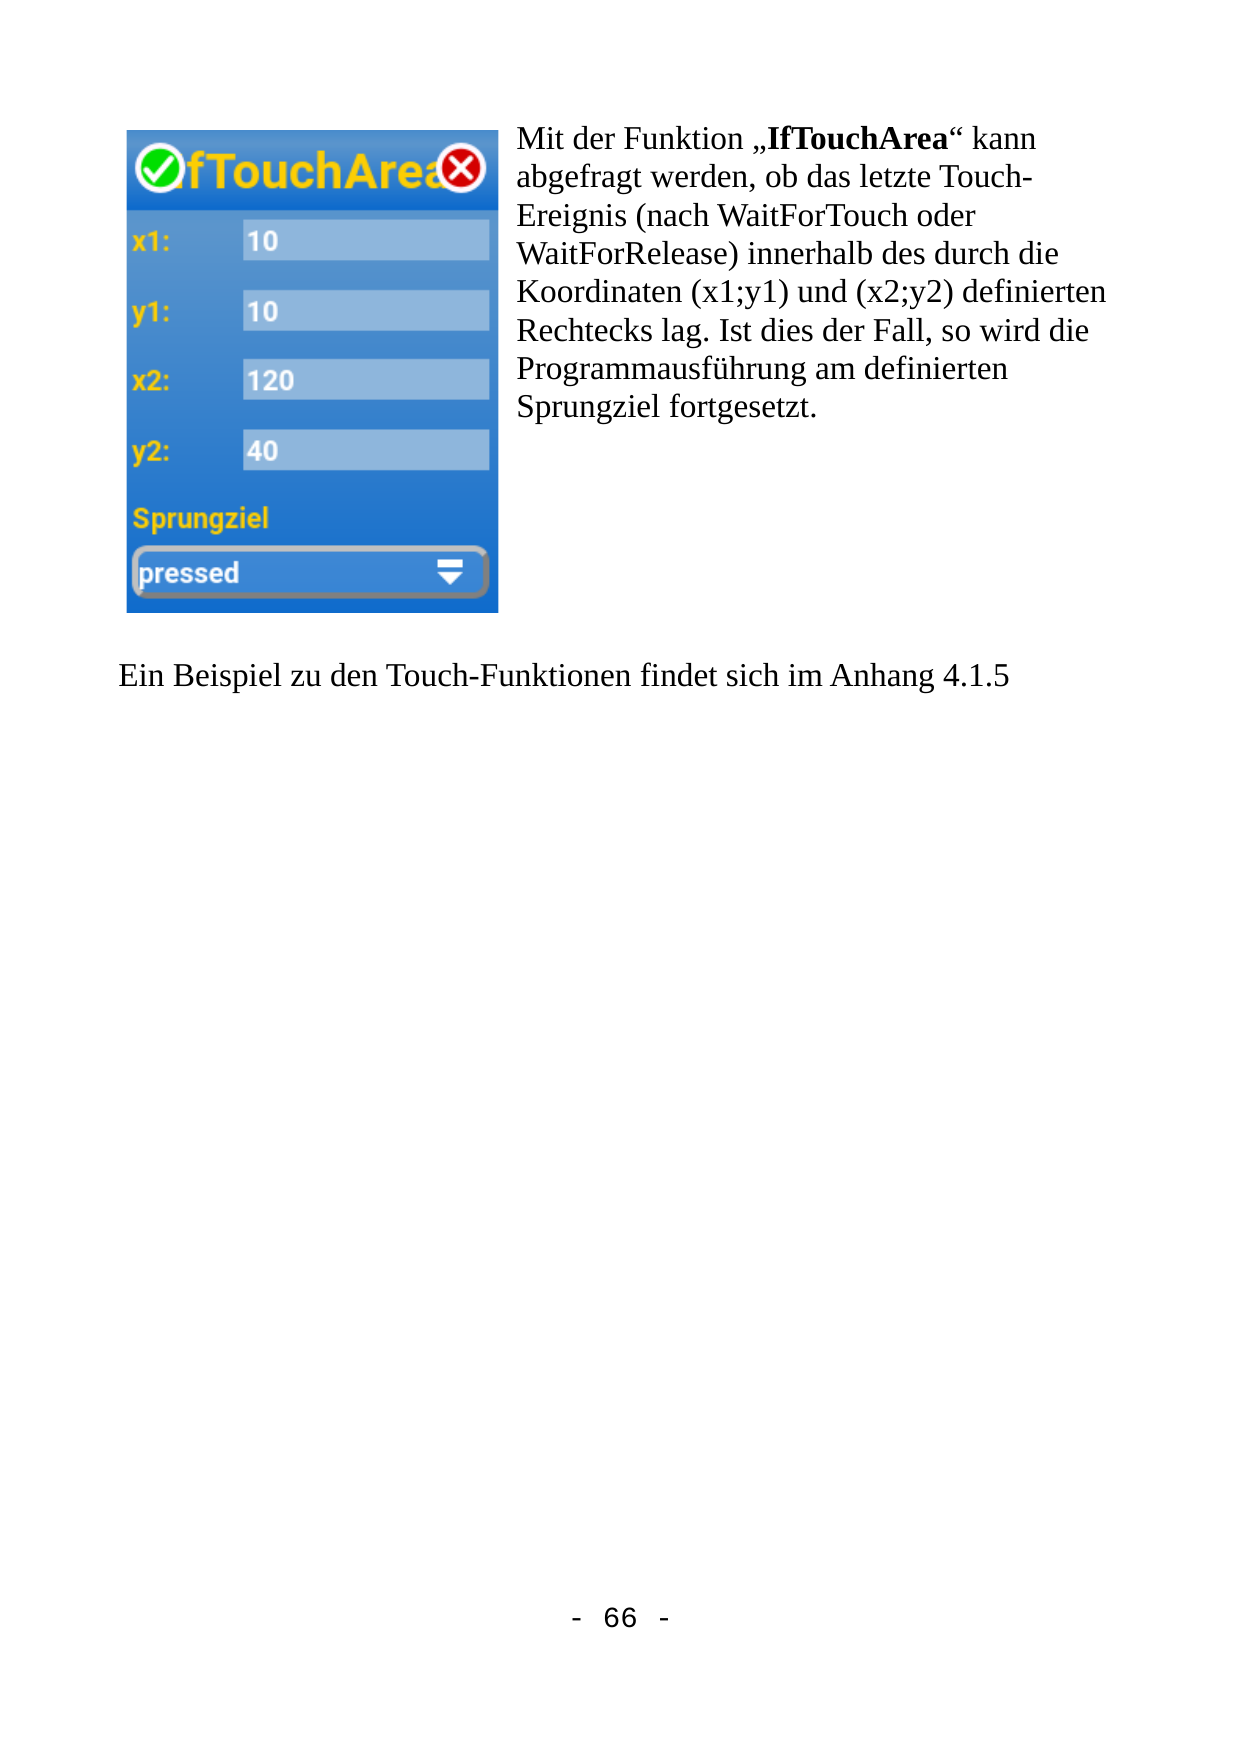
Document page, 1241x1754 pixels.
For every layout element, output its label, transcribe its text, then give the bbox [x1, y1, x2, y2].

picture [126, 130, 499, 613]
text Mit der Funktion „IfTouchArea“ kann abgefragt werden, ob das letzte Touch-Ereignis (nach WaitForTouch oder WaitForRelease) innerhalb des durch die Koordinaten (x1;y1) und (x2;y2) definierten Rechtecks lag. Ist dies der Fall, so wird die Programmausführung am definierten Sprungziel fortgesetzt. [118, 118, 1122, 425]
text Ein Beispiel zu den Touch-Funktionen findet sich im Anhang 4.1.5 [118, 655, 1122, 693]
